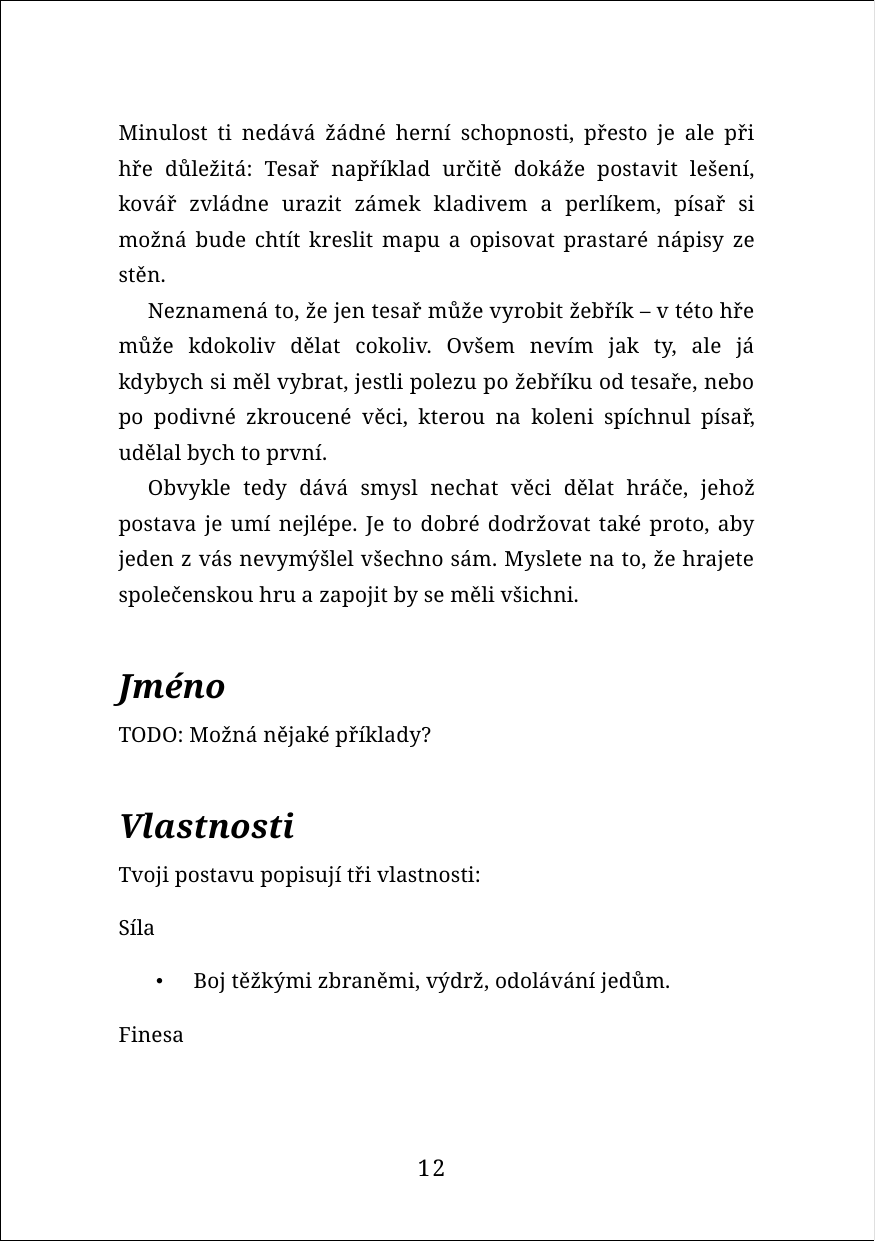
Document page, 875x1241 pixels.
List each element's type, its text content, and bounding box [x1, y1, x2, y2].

subtitle Vlastnosti [118, 803, 756, 848]
text Síla [118, 913, 756, 942]
text TODO: Možná nějaké příklady? [118, 720, 756, 748]
text Finesa [118, 1020, 756, 1048]
subtitle Jméno [118, 663, 756, 708]
text Tvoji postavu popisují tři vlastnosti: [118, 860, 756, 888]
text Minulost ti nedává žádné herní schopnosti, přesto je ale při hře důležitá: Tesař například určitě dokáže postavit lešení, kovář zvládne urazit zámek kladivem a perlíkem, písař si možná bude chtít kreslit mapu a opisovat prastaré nápisy ze stěn. Neznamená to, že jen tesař může vyrobit žebřík – v této hře může kdokoliv dělat cokoliv. Ovšem nevím jak ty, ale já kdybych si měl vybrat, jestli polezu po žebříku od tesaře, nebo po podivné zkroucené věci, kterou na koleni spíchnul písař, udělal bych to první. Obvykle tedy dává smysl nechat věci dělat hráče, jehož postava je umí nejlépe. Je to dobré dodržovat také proto, aby jeden z vás nevymýšlel všechno sám. Myslete na to, že hrajete společenskou hru a zapojit by se měli všichni. [118, 118, 756, 608]
list Boj těžkými zbraněmi, výdrž, odolávání jedům. [156, 966, 756, 995]
